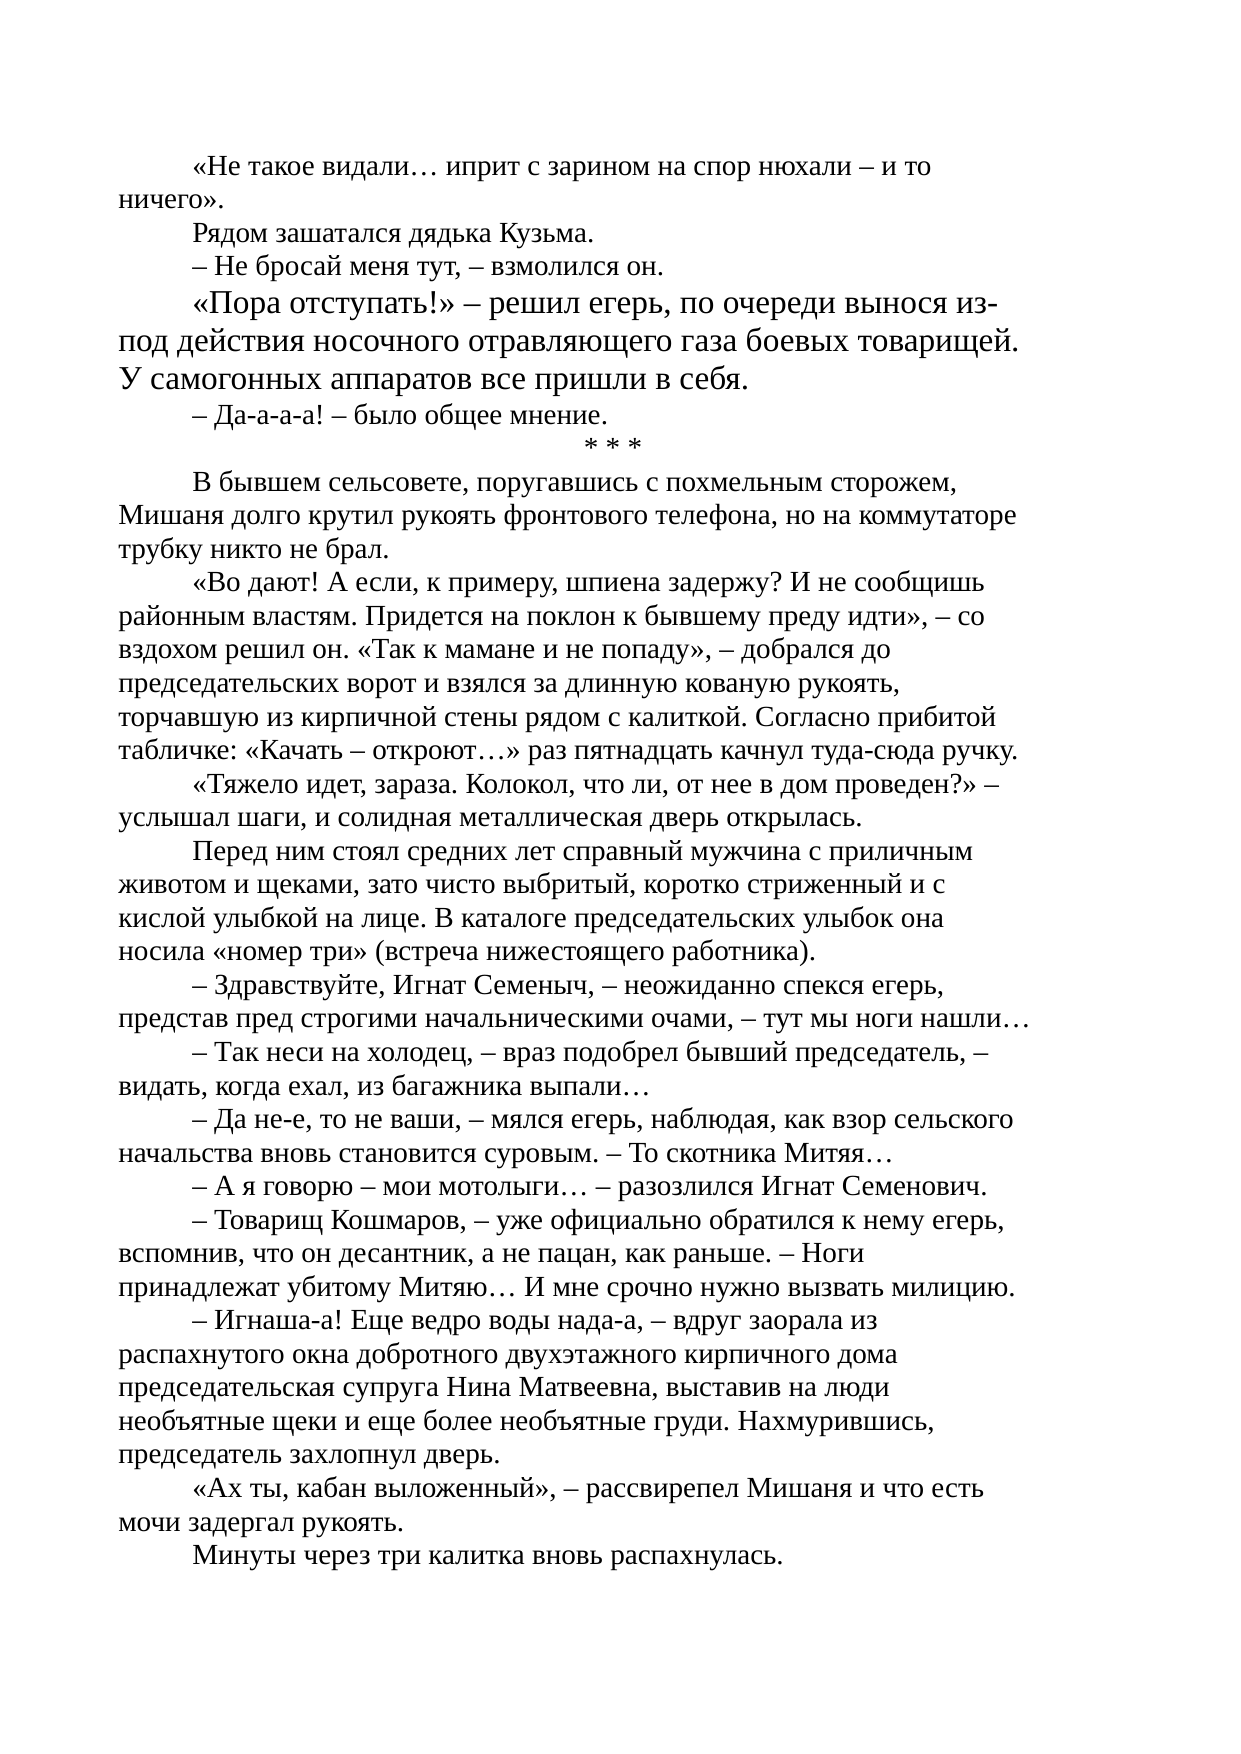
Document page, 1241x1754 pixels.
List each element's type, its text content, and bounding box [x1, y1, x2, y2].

text «Не такое видали… иприт с зарином на спор нюхали – и то ничего». [118, 148, 1033, 215]
text Минуты через три калитка вновь распахнулась. [118, 1537, 1033, 1571]
text – Игнаша-а! Еще ведро воды нада-а, – вдруг заорала из распахнутого окна добротного двухэтажного кирпичного дома председательская супруга Нина Матвеевна, выставив на люди необъятные щеки и еще более необъятные груди. Нахмурившись, председатель захлопнул дверь. [118, 1302, 1033, 1470]
text – Да не-е, то не ваши, – мялся егерь, наблюдая, как взор сельского начальства вновь становится суровым. – То скотника Митяя… [118, 1101, 1033, 1168]
text – А я говорю – мои мотолыги… – разозлился Игнат Семенович. [118, 1168, 1033, 1202]
text «Ах ты, кабан выложенный», – рассвирепел Мишаня и что есть мочи задергал рукоять. [118, 1470, 1033, 1537]
text – Не бросай меня тут, – взмолился он. [118, 248, 1033, 282]
text – Здравствуйте, Игнат Семеныч, – неожиданно спекся егерь, представ пред строгими начальническими очами, – тут мы ноги нашли… [118, 967, 1033, 1034]
text – Товарищ Кошмаров, – уже официально обратился к нему егерь, вспомнив, что он десантник, а не пацан, как раньше. – Ноги принадлежат убитому Митяю… И мне срочно нужно вызвать милицию. [118, 1202, 1033, 1302]
text Перед ним стоял средних лет справный мужчина с приличным животом и щеками, зато чисто выбритый, коротко стриженный и с кислой улыбкой на лице. В каталоге председательских улыбок она носила «номер три» (встреча нижестоящего работника). [118, 833, 1033, 967]
text Рядом зашатался дядька Кузьма. [118, 215, 1033, 248]
text В бывшем сельсовете, поругавшись с похмельным сторожем, Мишаня долго крутил рукоять фронтового телефона, но на коммутаторе трубку никто не брал. [118, 464, 1033, 564]
subtitle * * * [118, 430, 1033, 464]
text «Во дают! А если, к примеру, шпиена задержу? И не сообщишь районным властям. Придется на поклон к бывшему преду идти», – со вздохом решил он. «Так к мамане и не попаду», – добрался до председательских ворот и взялся за длинную кованую рукоять, торчавшую из кирпичной стены рядом с калиткой. Согласно прибитой табличке: «Качать – откроют…» раз пятнадцать качнул туда-сюда ручку. [118, 564, 1033, 766]
text «Тяжело идет, зараза. Колокол, что ли, от нее в дом проведен?» – услышал шаги, и солидная металлическая дверь открылась. [118, 766, 1033, 833]
text – Тaк неси на холодец, – враз подобрел бывший председатель, – видать, когда ехал, из багажника выпали… [118, 1034, 1033, 1101]
text – Да-а-а-а! – было общее мнение. [118, 397, 1033, 430]
text «Пора отступать!» – решил егерь, по очереди вынося из-под действия носочного отравляющего газа боевых товарищей. У самогонных аппаратов все пришли в себя. [118, 282, 1033, 397]
